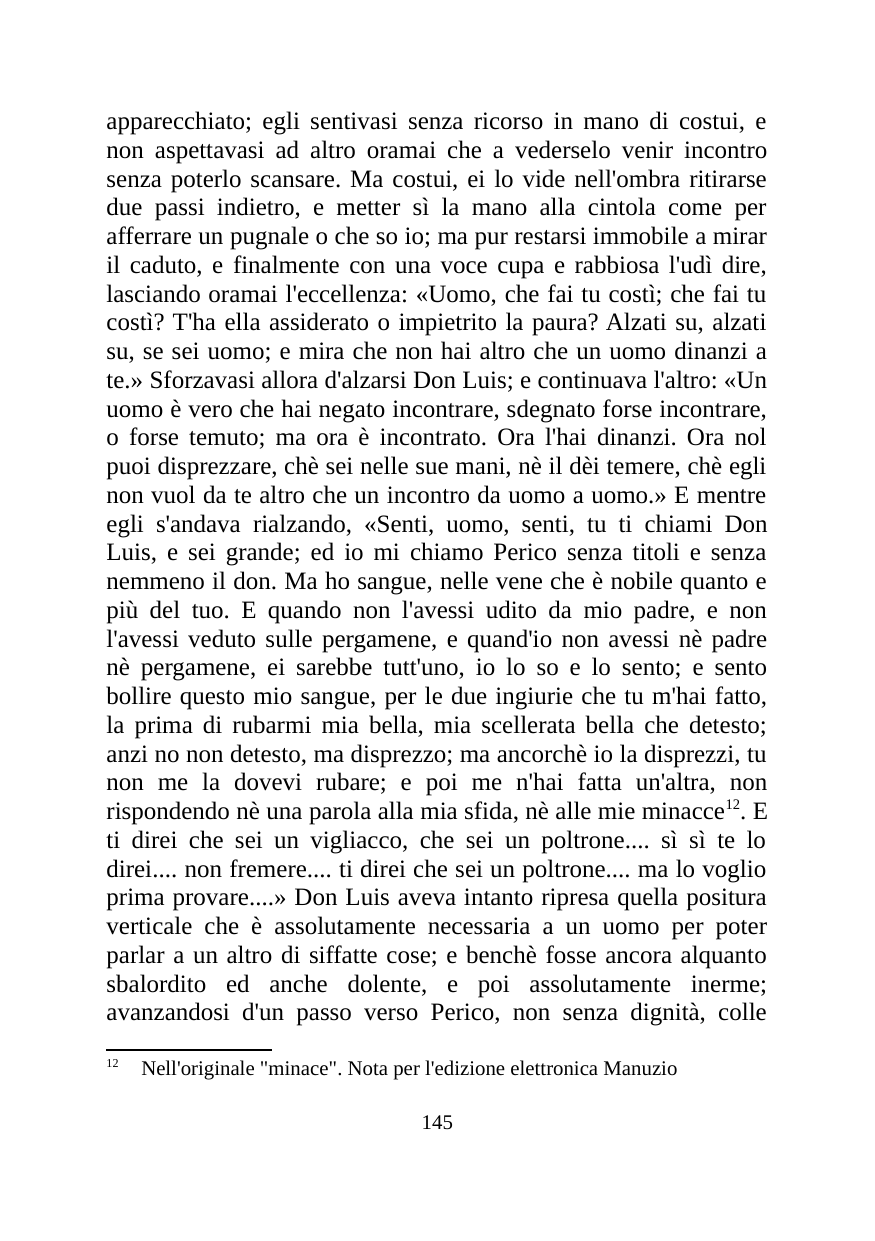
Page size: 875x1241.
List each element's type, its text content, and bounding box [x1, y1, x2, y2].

text apparecchiato; egli sentivasi senza ricorso in mano di costui, e non aspettavasi ad altro oramai che a vederselo venir incontro senza poterlo scansare. Ma costui, ei lo vide nell'ombra ritirarse due passi indietro, e metter sì la mano alla cintola come per afferrare un pugnale o che so io; ma pur restarsi immobile a mirar il caduto, e finalmente con una voce cupa e rabbiosa l'udì dire, lasciando oramai l'eccellenza: «Uomo, che fai tu costì; che fai tu costì? T'ha ella assiderato o impietrito la paura? Alzati su, alzati su, se sei uomo; e mira che non hai altro che un uomo dinanzi a te.» Sforzavasi allora d'alzarsi Don Luis; e continuava l'altro: «Un uomo è vero che hai negato incontrare, sdegnato forse incontrare, o forse temuto; ma ora è incontrato. Ora l'hai dinanzi. Ora nol puoi disprezzare, chè sei nelle sue mani, nè il dèi temere, chè egli non vuol da te altro che un incontro da uomo a uomo.» E mentre egli s'andava rialzando, «Senti, uomo, senti, tu ti chiami Don Luis, e sei grande; ed io mi chiamo Perico senza titoli e senza nemmeno il don. Ma ho sangue, nelle vene che è nobile quanto e più del tuo. E quando non l'avessi udito da mio padre, e non l'avessi veduto sulle pergamene, e quand'io non avessi nè padre nè pergamene, ei sarebbe tutt'uno, io lo so e lo sento; e sento bollire questo mio sangue, per le due ingiurie che tu m'hai fatto, la prima di rubarmi mia bella, mia scellerata bella che detesto; anzi no non detesto, ma disprezzo; ma ancorchè io la disprezzi, tu non me la dovevi rubare; e poi me n'hai fatta un'altra, non rispondendo nè una parola alla mia sfida, nè alle mie minacce. E ti direi che sei un vigliacco, che sei un poltrone.... sì sì te lo direi.... non fremere.... ti direi che sei un poltrone.... ma lo voglio prima provare....» Don Luis aveva intanto ripresa quella positura verticale che è assolutamente necessaria a un uomo per poter parlar a un altro di siffatte cose; e benchè fosse ancora alquanto sbalordito ed anche dolente, e poi assolutamente inerme; avanzandosi d'un passo verso Perico, non senza dignità, colle [106, 106, 768, 1026]
text Nell'originale "minace". Nota per l'edizione elettronica Manuzio [106, 1056, 768, 1080]
